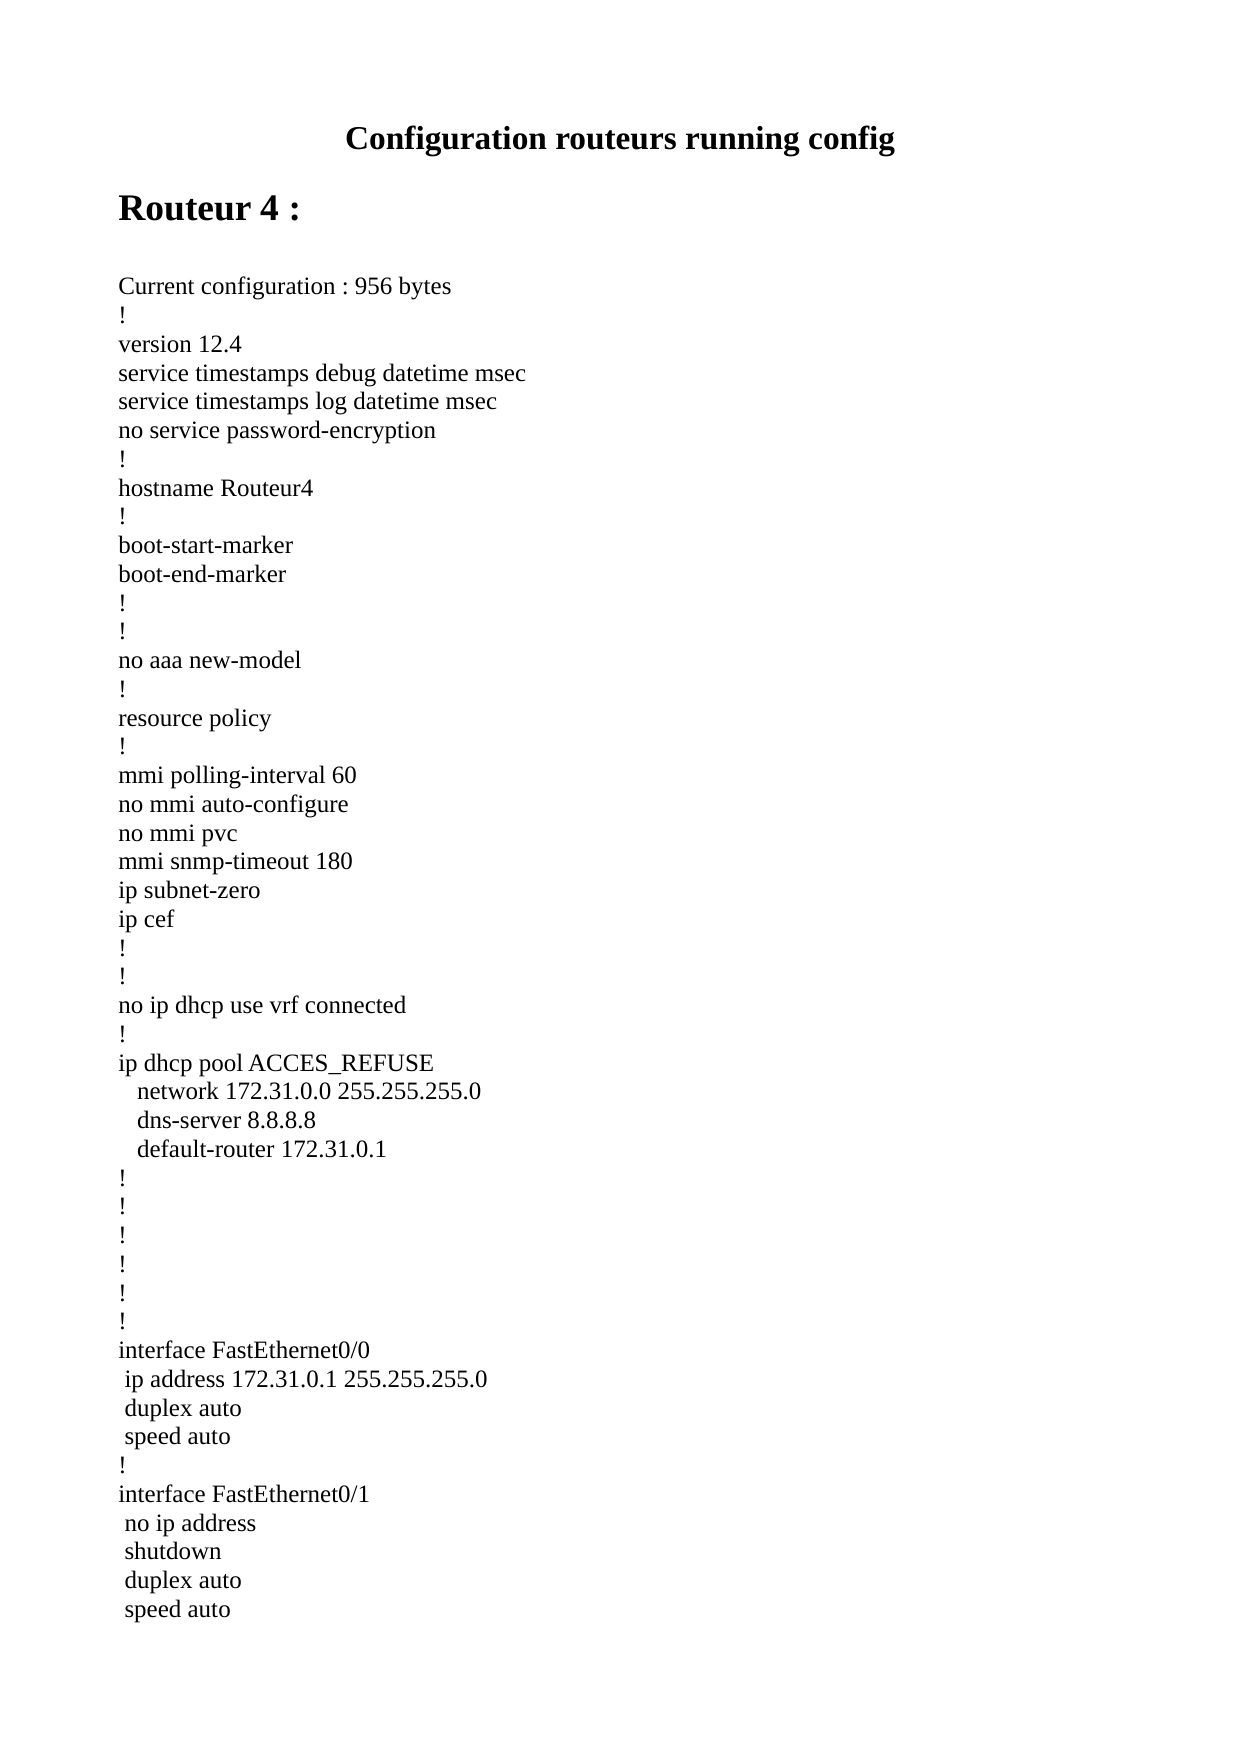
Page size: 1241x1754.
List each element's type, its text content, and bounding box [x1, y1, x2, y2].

text ! [118, 1220, 1122, 1249]
text default-router 172.31.0.1 [118, 1134, 1122, 1163]
text resource policy [118, 703, 1122, 731]
text service timestamps debug datetime msec [118, 358, 1122, 386]
text no ip address [118, 1508, 1122, 1536]
text ip cef [118, 904, 1122, 933]
text Configuration routeurs running config [118, 118, 1122, 156]
text speed auto [118, 1594, 1122, 1623]
text boot-start-marker [118, 530, 1122, 559]
text no mmi pvc [118, 818, 1122, 846]
text ! [118, 1306, 1122, 1335]
text ! [118, 1019, 1122, 1048]
text dns-server 8.8.8.8 [118, 1105, 1122, 1134]
text ! [118, 674, 1122, 703]
text ! [118, 501, 1122, 530]
text Current configuration : 956 bytes [118, 271, 1122, 300]
text no ip dhcp use vrf connected [118, 990, 1122, 1019]
text ! [118, 933, 1122, 961]
text no service password-encryption [118, 415, 1122, 444]
text ip dhcp pool ACCES_REFUSE [118, 1048, 1122, 1076]
text ! [118, 444, 1122, 473]
text ! [118, 616, 1122, 645]
text ! [118, 1163, 1122, 1191]
text hostname Routeur4 [118, 473, 1122, 501]
text ! [118, 731, 1122, 760]
text shutdown [118, 1536, 1122, 1565]
text interface FastEthernet0/0 [118, 1335, 1122, 1364]
text duplex auto [118, 1393, 1122, 1421]
text ! [118, 1278, 1122, 1306]
text ! [118, 588, 1122, 616]
text ! [118, 1249, 1122, 1278]
text mmi snmp-timeout 180 [118, 846, 1122, 875]
text network 172.31.0.0 255.255.255.0 [118, 1076, 1122, 1105]
text ip subnet-zero [118, 875, 1122, 904]
text no aaa new-model [118, 645, 1122, 674]
text speed auto [118, 1421, 1122, 1450]
text boot-end-marker [118, 559, 1122, 588]
text duplex auto [118, 1565, 1122, 1594]
text no mmi auto-configure [118, 789, 1122, 818]
text ip address 172.31.0.1 255.255.255.0 [118, 1364, 1122, 1393]
text mmi polling-interval 60 [118, 760, 1122, 789]
text Routeur 4 : [118, 185, 1122, 228]
text ! [118, 1191, 1122, 1220]
text version 12.4 [118, 329, 1122, 358]
text ! [118, 961, 1122, 990]
text ! [118, 1450, 1122, 1479]
text service timestamps log datetime msec [118, 386, 1122, 415]
text interface FastEthernet0/1 [118, 1479, 1122, 1508]
text ! [118, 300, 1122, 329]
